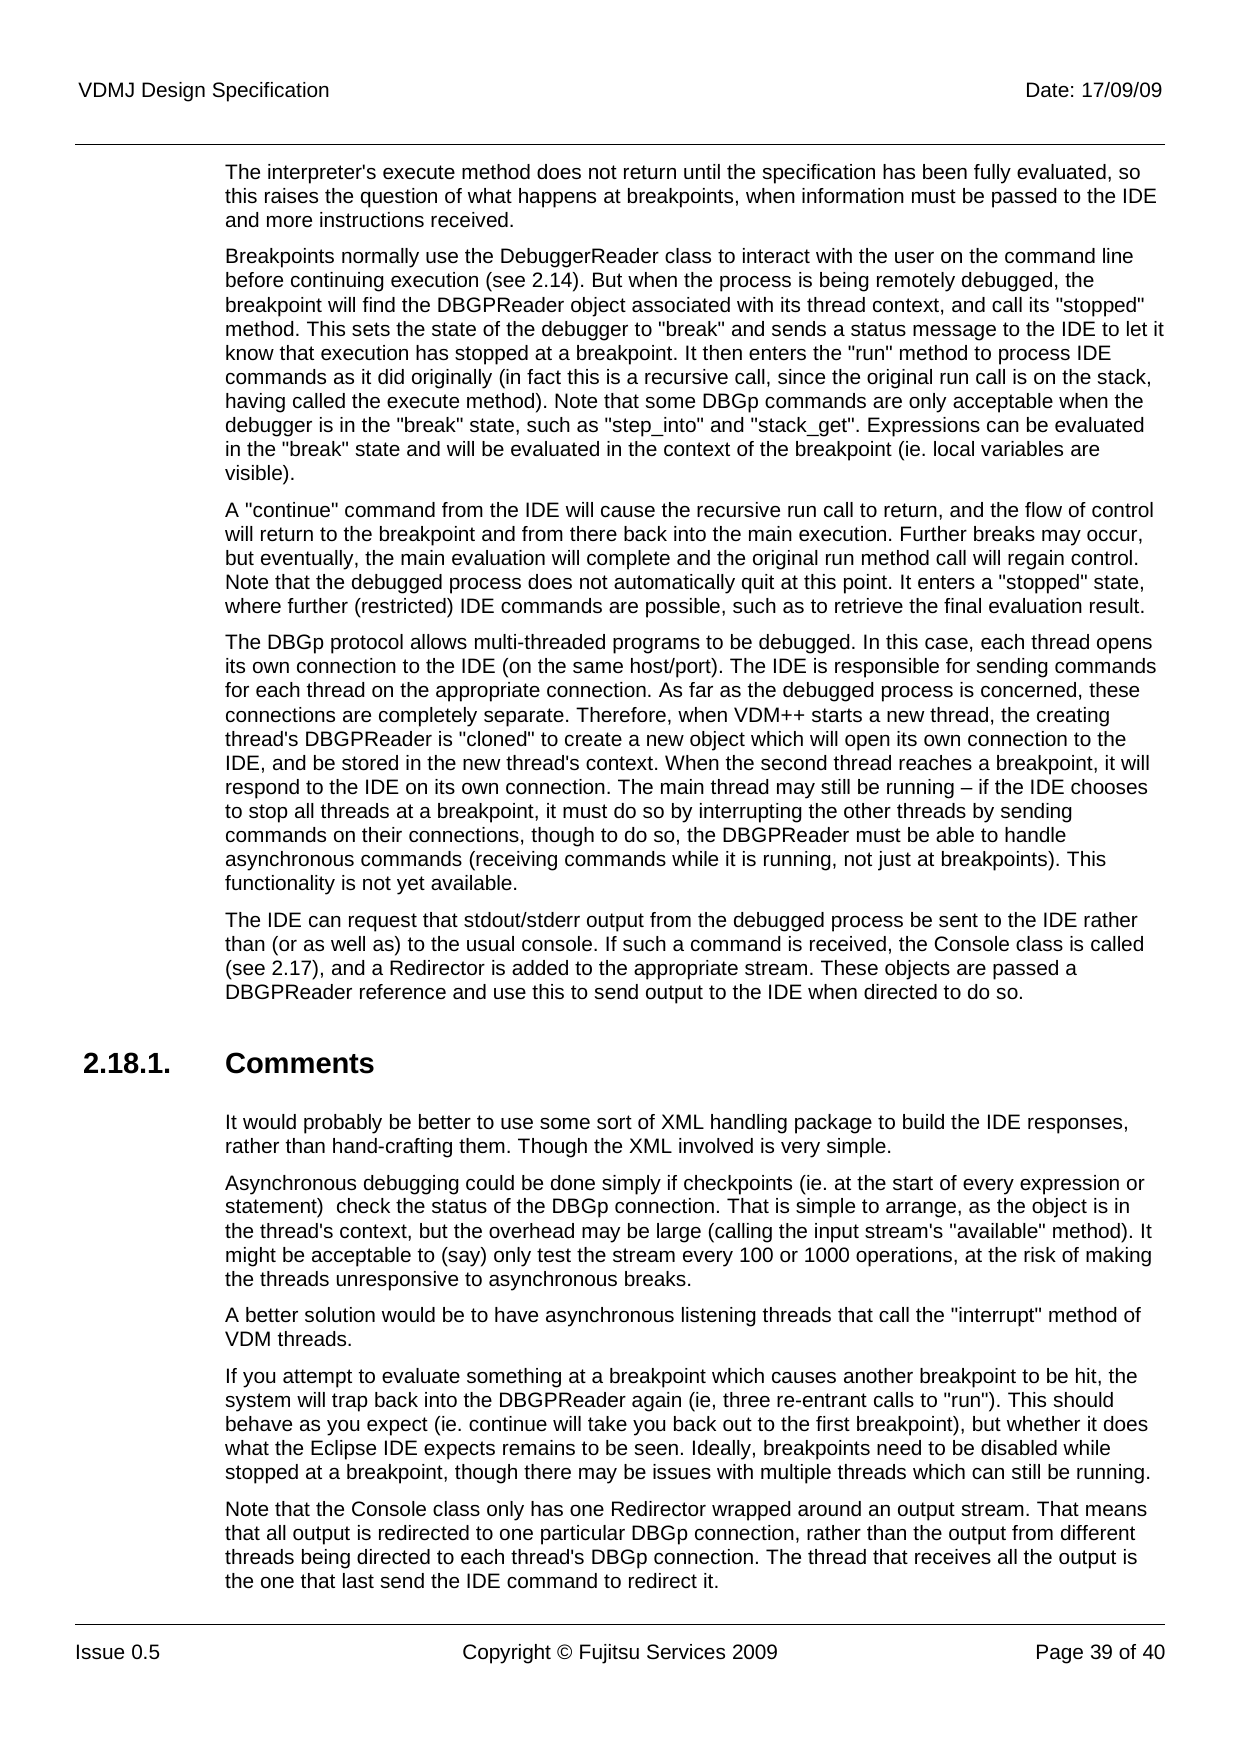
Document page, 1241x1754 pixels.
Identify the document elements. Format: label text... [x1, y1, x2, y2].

text Asynchronous debugging could be done simply if checkpoints (ie. at the start of every expression or statement) check the status of the DBGp connection. That is simple to arrange, as the object is in the thread's context, but the overhead may be large (calling the input stream's "available" method). It might be acceptable to (say) only test the stream every 100 or 1000 operations, at the risk of making the threads unresponsive to asynchronous breaks. [225, 1170, 1165, 1291]
text The IDE can request that stdout/stderr output from the debugged process be sent to the IDE rather than (or as well as) to the usual console. If such a command is received, the Console class is called (see 2.17), and a Redirector is added to the appropriate stream. These objects are passed a DBGPReader reference and use this to send output to the IDE when directed to do so. [225, 907, 1165, 1004]
text Breakpoints normally use the DebuggerReader class to interact with the user on the command line before continuing execution (see 2.14). But when the process is being remotely debugged, the breakpoint will find the DBGPReader object associated with its thread context, and call its "stopped" method. This sets the state of the debugger to "break" and sends a status message to the IDE to let it know that execution has stopped at a breakpoint. It then enters the "run" method to process IDE commands as it did originally (in fact this is a recursive call, since the original run call is on the stack, having called the execute method). Note that some DBGp commands are only acceptable when the debugger is in the "break" state, such as "step_into" and "stack_get". Expressions can be evaluated in the "break" state and will be evaluated in the context of the breakpoint (ie. local variables are visible). [225, 244, 1165, 485]
text The interpreter's execute method does not return until the specification has been fully evaluated, so this raises the question of what happens at breakpoints, when information must be passed to the IDE and more instructions received. [225, 160, 1165, 232]
subtitle Comments [75, 1046, 1165, 1080]
text A "continue" command from the IDE will cause the recursive run call to return, and the flow of control will return to the breakpoint and from there back into the main execution. Further breaks may occur, but eventually, the main evaluation will complete and the original run method call will regain control. Note that the debugged process does not automatically quit at this point. It enters a "stopped" state, where further (restricted) IDE commands are possible, such as to retrieve the final evaluation result. [225, 497, 1165, 618]
text It would probably be better to use some sort of XML handling package to build the IDE responses, rather than hand-crafting them. Though the XML involved is very simple. [225, 1110, 1165, 1158]
text The DBGp protocol allows multi-threaded programs to be debugged. In this case, each thread opens its own connection to the IDE (on the same host/port). The IDE is responsible for sending commands for each thread on the appropriate connection. As far as the debugged process is concerned, these connections are completely separate. Therefore, when VDM++ starts a new thread, the creating thread's DBGPReader is "cloned" to create a new object which will open its own connection to the IDE, and be stored in the new thread's context. When the second thread reaches a breakpoint, it will respond to the IDE on its own connection. The main thread may still be running – if the IDE chooses to stop all threads at a breakpoint, it must do so by interrupting the other threads by sending commands on their connections, though to do so, the DBGPReader must be able to handle asynchronous commands (receiving commands while it is running, not just at breakpoints). This functionality is not yet available. [225, 630, 1165, 895]
text A better solution would be to have asynchronous listening threads that call the "interrupt" method of VDM threads. [225, 1303, 1165, 1351]
text If you attempt to evaluate something at a breakpoint which causes another breakpoint to be hit, the system will trap back into the DBGPReader again (ie, three re-entrant calls to "run"). This should behave as you expect (ie. continue will take you back out to the first breakpoint), but whether it does what the Eclipse IDE expects remains to be seen. Ideally, breakpoints need to be disabled while stopped at a breakpoint, though there may be issues with multiple threads which can still be running. [225, 1364, 1165, 1484]
text Note that the Console class only has one Redirector wrapped around an output stream. That means that all output is redirected to one particular DBGp connection, rather than the output from different threads being directed to each thread's DBGp connection. The thread that receives all the output is the one that last send the IDE command to redirect it. [225, 1497, 1165, 1593]
